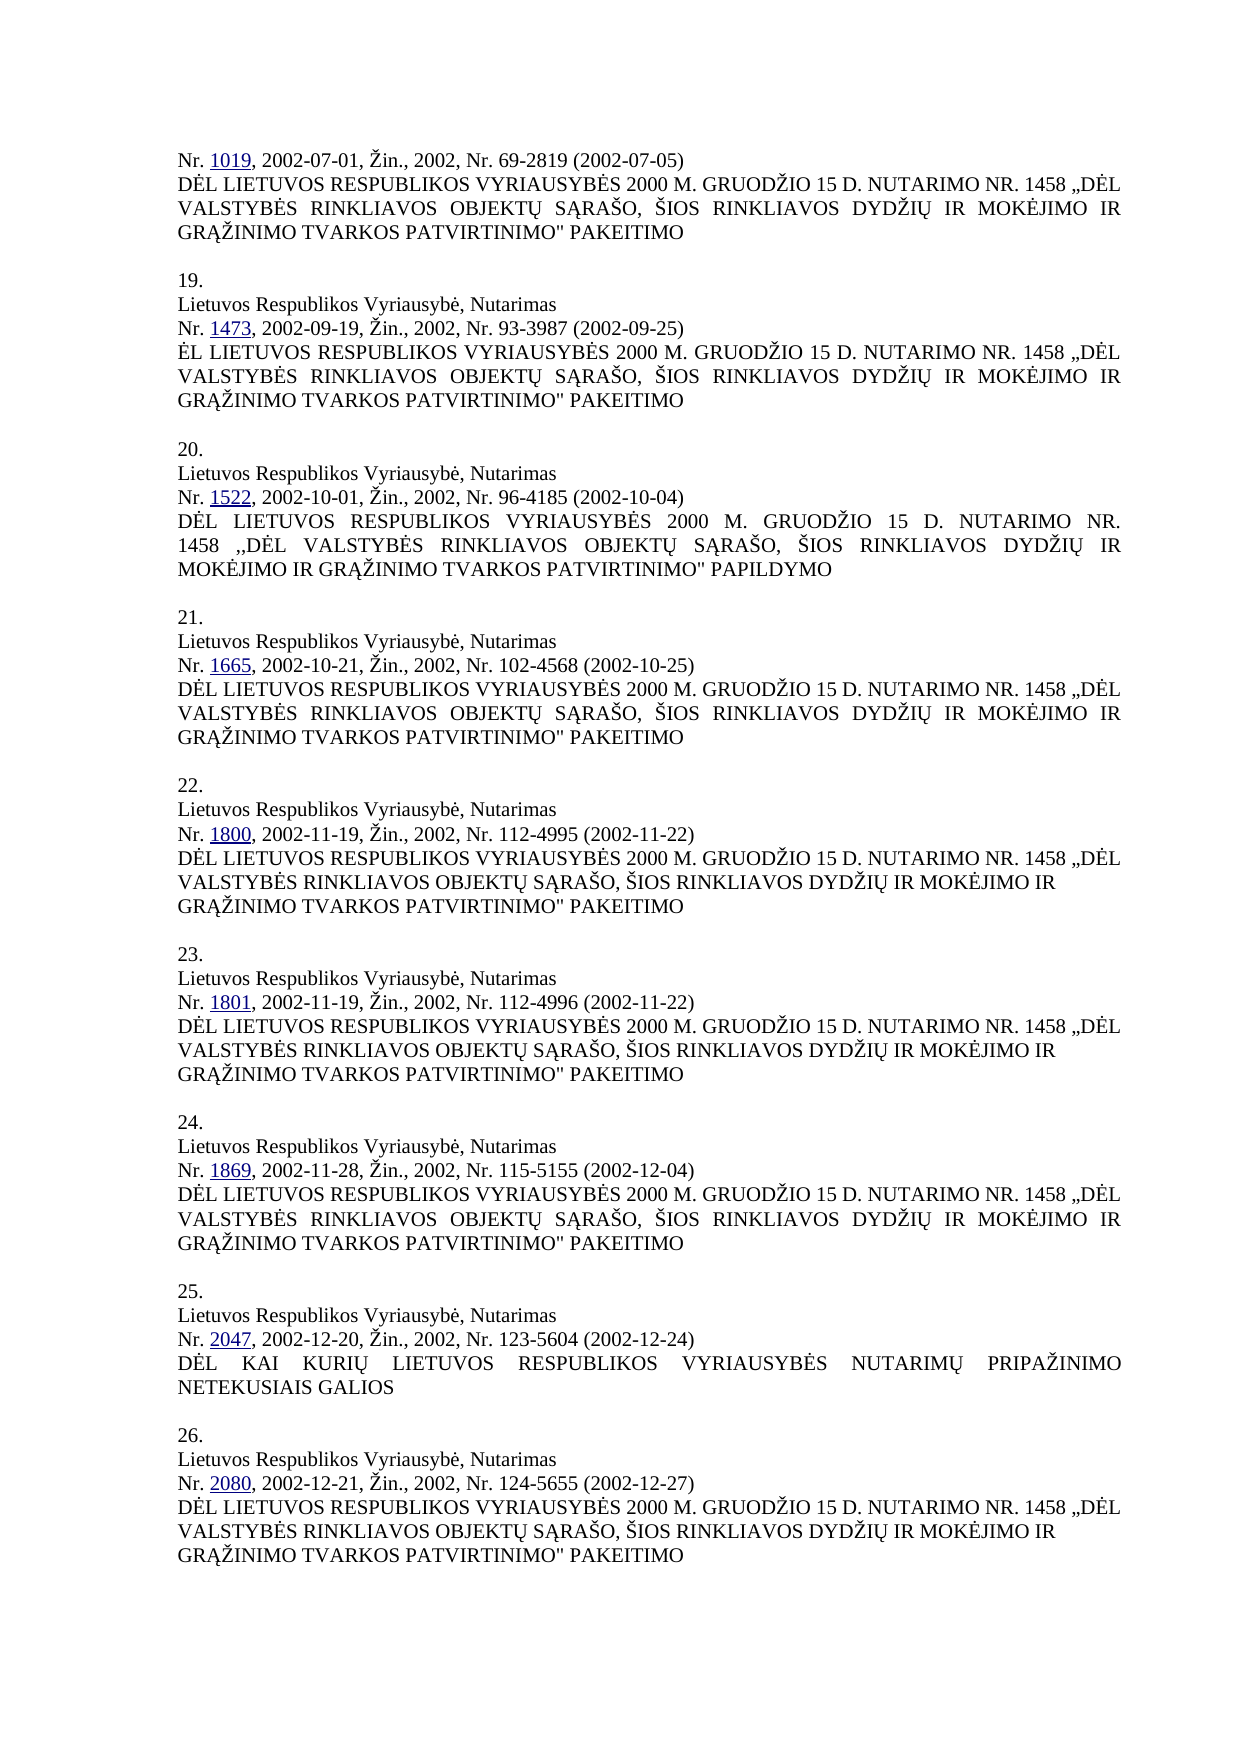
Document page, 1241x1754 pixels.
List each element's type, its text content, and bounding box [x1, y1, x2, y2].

text DĖL LIETUVOS RESPUBLIKOS VYRIAUSYBĖS 2000 M. GRUODŽIO 15 D. NUTARIMO NR. 1458 „DĖL VALSTYBĖS RINKLIAVOS OBJEKTŲ SĄRAŠO, ŠIOS RINKLIAVOS DYDŽIŲ IR MOKĖJIMO IR GRĄŽINIMO TVARKOS PATVIRTINIMO" PAKEITIMO [177, 1014, 1122, 1086]
text 21. [177, 605, 1122, 629]
text Nr. 1869, 2002-11-28, Žin., 2002, Nr. 115-5155 (2002-12-04) [177, 1158, 1122, 1182]
text Lietuvos Respublikos Vyriausybė, Nutarimas [177, 292, 1122, 316]
text Lietuvos Respublikos Vyriausybė, Nutarimas [177, 461, 1122, 484]
text ĖL LIETUVOS RESPUBLIKOS VYRIAUSYBĖS 2000 M. GRUODŽIO 15 D. NUTARIMO NR. 1458 „DĖL VALSTYBĖS RINKLIAVOS OBJEKTŲ SĄRAŠO, ŠIOS RINKLIAVOS DYDŽIŲ IR MOKĖJIMO IR GRĄŽINIMO TVARKOS PATVIRTINIMO" PAKEITIMO [177, 340, 1122, 412]
text DĖL LIETUVOS RESPUBLIKOS VYRIAUSYBĖS 2000 M. GRUODŽIO 15 D. NUTARIMO NR. 1458 ,,DĖL VALSTYBĖS RINKLIAVOS OBJEKTŲ SĄRAŠO, ŠIOS RINKLIAVOS DYDŽIŲ IR MOKĖJIMO IR GRĄŽINIMO TVARKOS PATVIRTINIMO" PAPILDYMO [177, 509, 1122, 581]
text Lietuvos Respublikos Vyriausybė, Nutarimas [177, 1447, 1122, 1471]
text DĖL LIETUVOS RESPUBLIKOS VYRIAUSYBĖS 2000 M. GRUODŽIO 15 D. NUTARIMO NR. 1458 „DĖL VALSTYBĖS RINKLIAVOS OBJEKTŲ SĄRAŠO, ŠIOS RINKLIAVOS DYDŽIŲ IR MOKĖJIMO IR GRĄŽINIMO TVARKOS PATVIRTINIMO" PAKEITIMO [177, 677, 1122, 749]
text Nr. 1522, 2002-10-01, Žin., 2002, Nr. 96-4185 (2002-10-04) [177, 484, 1122, 509]
text Lietuvos Respublikos Vyriausybė, Nutarimas [177, 966, 1122, 990]
text 23. [177, 942, 1122, 966]
text DĖL LIETUVOS RESPUBLIKOS VYRIAUSYBĖS 2000 M. GRUODŽIO 15 D. NUTARIMO NR. 1458 „DĖL VALSTYBĖS RINKLIAVOS OBJEKTŲ SĄRAŠO, ŠIOS RINKLIAVOS DYDŽIŲ IR MOKĖJIMO IR GRĄŽINIMO TVARKOS PATVIRTINIMO" PAKEITIMO [177, 1182, 1122, 1254]
text DĖL LIETUVOS RESPUBLIKOS VYRIAUSYBĖS 2000 M. GRUODŽIO 15 D. NUTARIMO NR. 1458 „DĖL VALSTYBĖS RINKLIAVOS OBJEKTŲ SĄRAŠO, ŠIOS RINKLIAVOS DYDŽIŲ IR MOKĖJIMO IR GRĄŽINIMO TVARKOS PATVIRTINIMO" PAKEITIMO [177, 846, 1122, 918]
text 24. [177, 1110, 1122, 1134]
text DĖL LIETUVOS RESPUBLIKOS VYRIAUSYBĖS 2000 M. GRUODŽIO 15 D. NUTARIMO NR. 1458 „DĖL VALSTYBĖS RINKLIAVOS OBJEKTŲ SĄRAŠO, ŠIOS RINKLIAVOS DYDŽIŲ IR MOKĖJIMO IR GRĄŽINIMO TVARKOS PATVIRTINIMO" PAKEITIMO [177, 1495, 1122, 1567]
text Lietuvos Respublikos Vyriausybė, Nutarimas [177, 629, 1122, 653]
text Lietuvos Respublikos Vyriausybė, Nutarimas [177, 1134, 1122, 1158]
text Nr. 2047, 2002-12-20, Žin., 2002, Nr. 123-5604 (2002-12-24) [177, 1327, 1122, 1351]
text 20. [177, 436, 1122, 461]
text Nr. 1473, 2002-09-19, Žin., 2002, Nr. 93-3987 (2002-09-25) [177, 316, 1122, 340]
text 19. [177, 268, 1122, 292]
text DĖL KAI KURIŲ LIETUVOS RESPUBLIKOS VYRIAUSYBĖS NUTARIMŲ PRIPAŽINIMO NETEKUSIAIS GALIOS [177, 1351, 1122, 1399]
text 22. [177, 773, 1122, 797]
text Lietuvos Respublikos Vyriausybė, Nutarimas [177, 797, 1122, 821]
text Nr. 2080, 2002-12-21, Žin., 2002, Nr. 124-5655 (2002-12-27) [177, 1471, 1122, 1495]
text 25. [177, 1279, 1122, 1303]
text Nr. 1801, 2002-11-19, Žin., 2002, Nr. 112-4996 (2002-11-22) [177, 990, 1122, 1014]
text Lietuvos Respublikos Vyriausybė, Nutarimas [177, 1303, 1122, 1327]
text Nr. 1665, 2002-10-21, Žin., 2002, Nr. 102-4568 (2002-10-25) [177, 653, 1122, 677]
text Nr. 1800, 2002-11-19, Žin., 2002, Nr. 112-4995 (2002-11-22) [177, 821, 1122, 846]
text Nr. 1019, 2002-07-01, Žin., 2002, Nr. 69-2819 (2002-07-05) [177, 148, 1122, 172]
text 26. [177, 1423, 1122, 1447]
text DĖL LIETUVOS RESPUBLIKOS VYRIAUSYBĖS 2000 M. GRUODŽIO 15 D. NUTARIMO NR. 1458 „DĖL VALSTYBĖS RINKLIAVOS OBJEKTŲ SĄRAŠO, ŠIOS RINKLIAVOS DYDŽIŲ IR MOKĖJIMO IR GRĄŽINIMO TVARKOS PATVIRTINIMO" PAKEITIMO [177, 172, 1122, 244]
